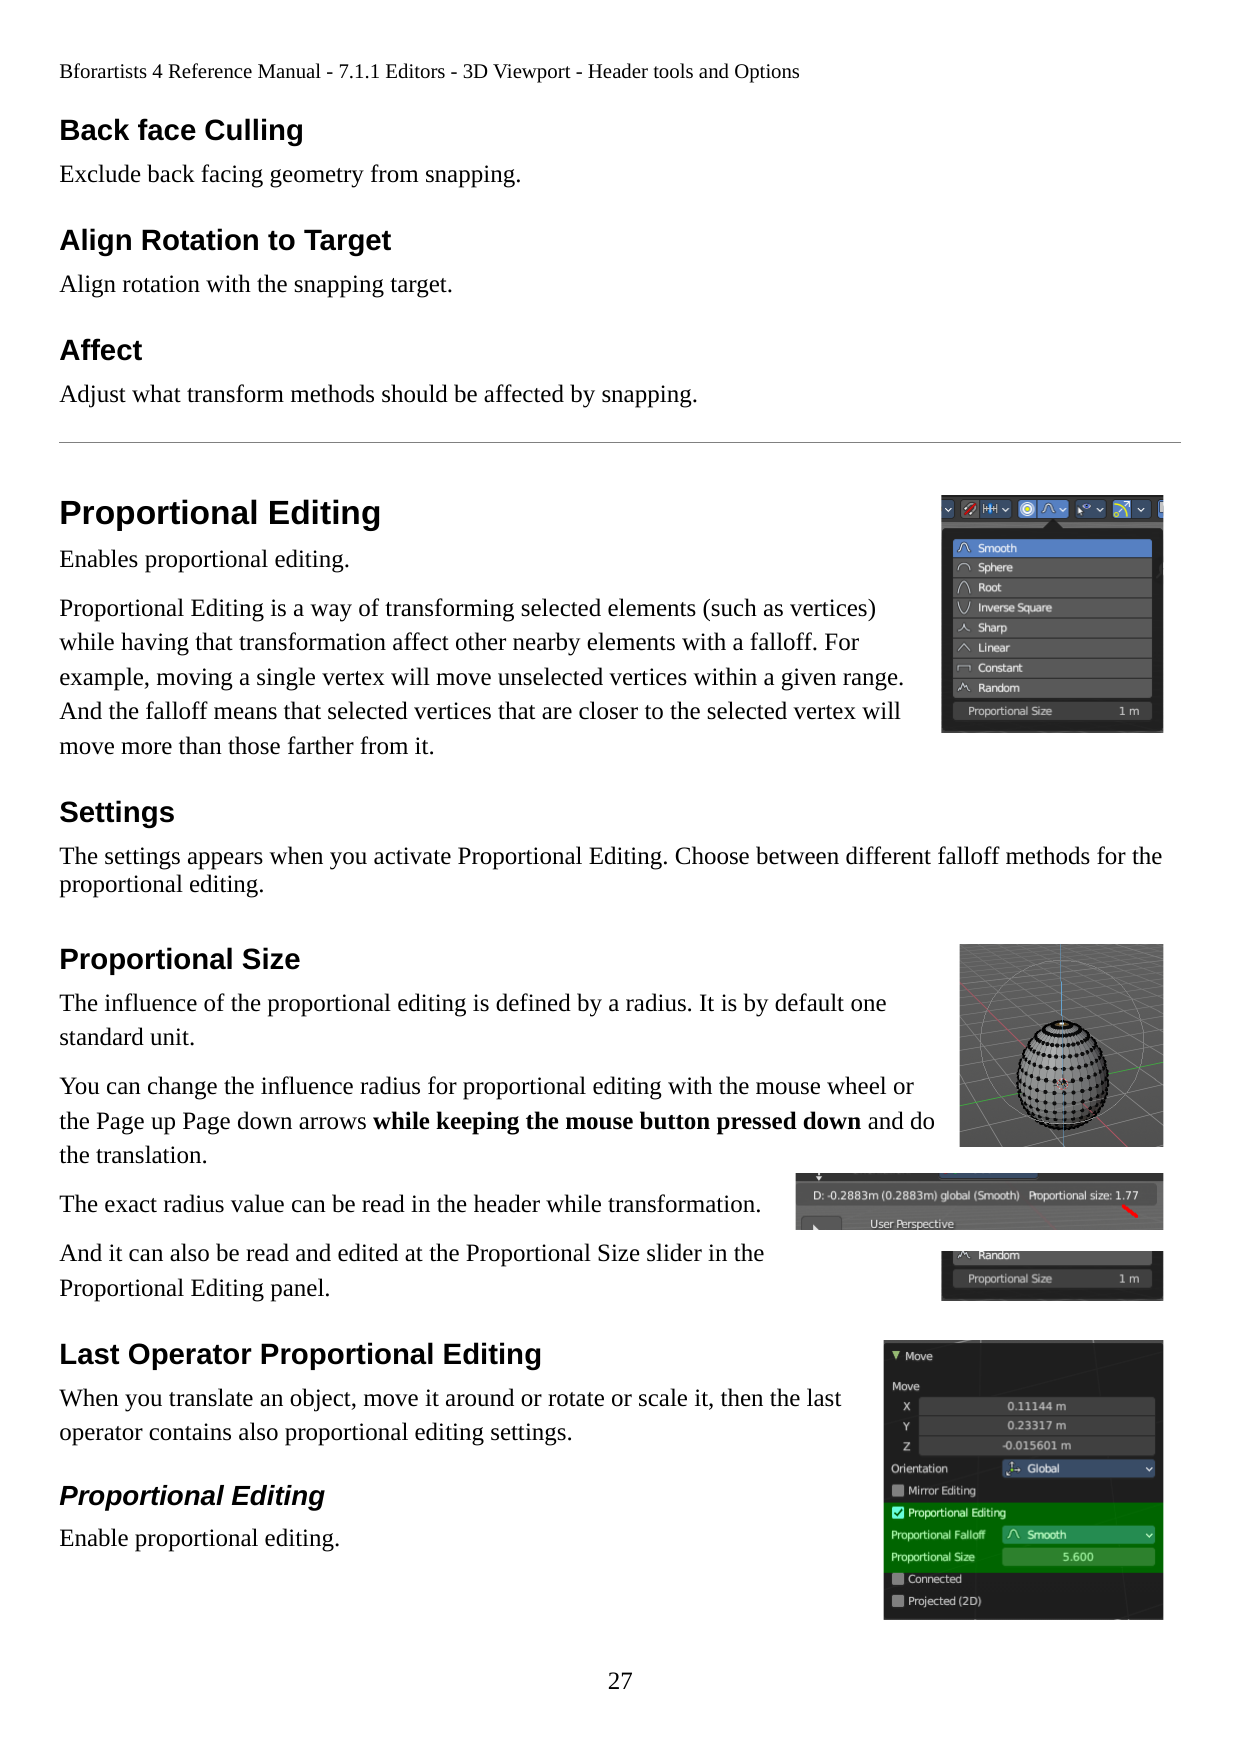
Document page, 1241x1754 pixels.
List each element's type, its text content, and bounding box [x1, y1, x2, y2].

subtitle Back face Culling [59, 113, 1181, 146]
text Enables proportional editing. [59, 544, 941, 573]
picture [959, 944, 1164, 1147]
text And it can also be read and edited at the Proportional Size slider in the Proportional Editing panel. [59, 1238, 1181, 1302]
subtitle Affect [59, 332, 1181, 366]
text Proportional Editing is a way of transforming selected elements (such as vertices) while having that transformation affect other nearby elements with a falloff. For example, moving a single vertex will move unselected vertices within a given range. And the falloff means that selected vertices that are closer to the selected vertex will move more than those farther from it. [59, 593, 1181, 759]
subtitle [1164, 1479, 1181, 1511]
subtitle Proportional Editing [59, 493, 1181, 531]
text You can change the influence radius for proportional editing with the mouse wheel or the Page up Page down arrows while keeping the mouse button pressed down and do the translation. [59, 1071, 1181, 1169]
subtitle Proportional Editing [59, 1479, 883, 1511]
subtitle Proportional Size [59, 942, 1181, 975]
text Exclude back facing geometry from snapping. [59, 159, 1181, 188]
subtitle Align Rotation to Target [59, 222, 1181, 256]
picture [941, 1251, 1164, 1301]
picture [883, 1340, 1164, 1620]
text The influence of the proportional editing is defined by a radius. It is by default one standard unit. [59, 988, 959, 1051]
subtitle Last Operator Proportional Editing [59, 1337, 1181, 1370]
text The settings appears when you activate Proportional Editing. Choose between different falloff methods for the proportional editing. [59, 841, 1181, 898]
subtitle Settings [59, 794, 1181, 828]
picture [795, 1173, 1164, 1230]
text Enable proportional editing. [59, 1523, 883, 1552]
picture [941, 495, 1164, 733]
text Adjust what transform methods should be affected by snapping. [59, 379, 1181, 407]
text When you translate an object, move it around or rotate or scale it, then the last operator contains also proportional editing settings. [59, 1383, 883, 1446]
text The exact radius value can be read in the header while transformation. [59, 1189, 795, 1218]
text Align rotation with the snapping target. [59, 269, 1181, 297]
